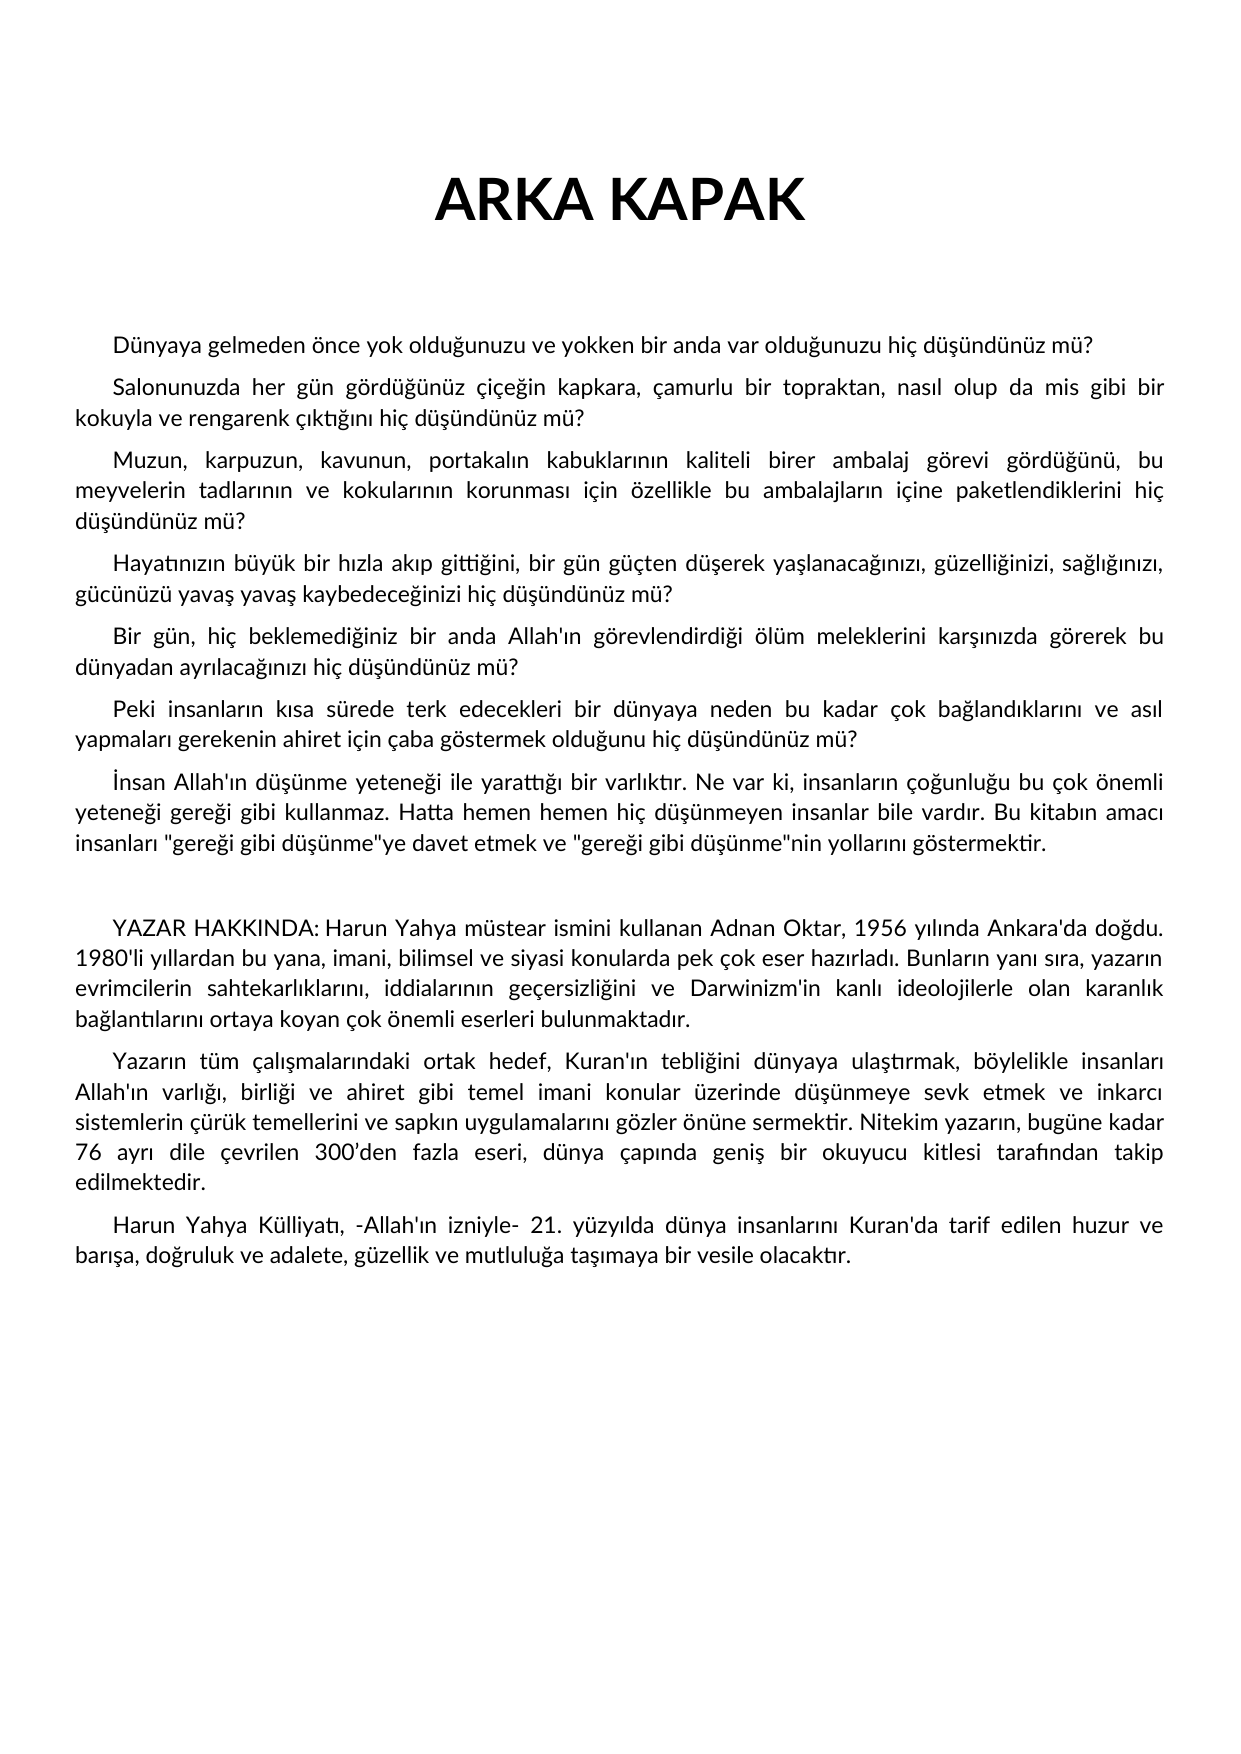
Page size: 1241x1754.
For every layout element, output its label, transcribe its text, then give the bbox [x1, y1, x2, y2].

text Bir gün, hiç beklemediğiniz bir anda Allah'ın görevlendirdiği ölüm meleklerini karşınızda görerek bu dünyadan ayrılacağınızı hiç düşündünüz mü? [75, 622, 1165, 680]
text İnsan Allah'ın düşünme yeteneği ile yarattığı bir varlıktır. Ne var ki, insanların çoğunluğu bu çok önemli yeteneği gereği gibi kullanmaz. Hatta hemen hemen hiç düşünmeyen insanlar bile vardır. Bu kitabın amacı insanları "gereği gibi düşünme"ye davet etmek ve "gereği gibi düşünme"nin yollarını göstermektir. [75, 768, 1165, 856]
text Muzun, karpuzun, kavunun, portakalın kabuklarının kaliteli birer ambalaj görevi gördüğünü, bu meyvelerin tadlarının ve kokularının korunması için özellikle bu ambalajların içine paketlendiklerini hiç düşündünüz mü? [75, 446, 1165, 534]
text YAZAR HAKKINDA: Harun Yahya müstear ismini kullanan Adnan Oktar, 1956 yılında Ankara'da doğdu. 1980'li yıllardan bu yana, imani, bilimsel ve siyasi konularda pek çok eser hazırladı. Bunların yanı sıra, yazarın evrimcilerin sahtekarlıklarını, iddialarının geçersizliğini ve Darwinizm'in kanlı ideolojilerle olan karanlık bağlantılarını ortaya koyan çok önemli eserleri bulunmaktadır. [75, 914, 1165, 1032]
text Peki insanların kısa sürede terk edecekleri bir dünyaya neden bu kadar çok bağlandıklarını ve asıl yapmaları gerekenin ahiret için çaba göstermek olduğunu hiç düşündünüz mü? [75, 695, 1165, 753]
text Harun Yahya Külliyatı, -Allah'ın izniyle- 21. yüzyılda dünya insanlarını Kuran'da tarif edilen huzur ve barışa, doğruluk ve adalete, güzellik ve mutluluğa taşımaya bir vesile olacaktır. [75, 1211, 1165, 1268]
text Yazarın tüm çalışmalarındaki ortak hedef, Kuran'ın tebliğini dünyaya ulaştırmak, böylelikle insanları Allah'ın varlığı, birliği ve ahiret gibi temel imani konular üzerinde düşünmeye sevk etmek ve inkarcı sistemlerin çürük temellerini ve sapkın uygulamalarını gözler önüne sermektir. Nitekim yazarın, bugüne kadar 76 ayrı dile çevrilen 300’den fazla eseri, dünya çapında geniş bir okuyucu kitlesi tarafından takip edilmektedir. [75, 1047, 1165, 1195]
text Dünyaya gelmeden önce yok olduğunuzu ve yokken bir anda var olduğunuzu hiç düşündünüz mü? [75, 330, 1165, 358]
subtitle ARKA KAPAK [75, 162, 1165, 232]
text Hayatınızın büyük bir hızla akıp gittiğini, bir gün güçten düşerek yaşlanacağınızı, güzelliğinizi, sağlığınızı, gücünüzü yavaş yavaş kaybedeceğinizi hiç düşündünüz mü? [75, 549, 1165, 607]
text Salonunuzda her gün gördüğünüz çiçeğin kapkara, çamurlu bir topraktan, nasıl olup da mis gibi bir kokuyla ve rengarenk çıktığını hiç düşündünüz mü? [75, 373, 1165, 431]
